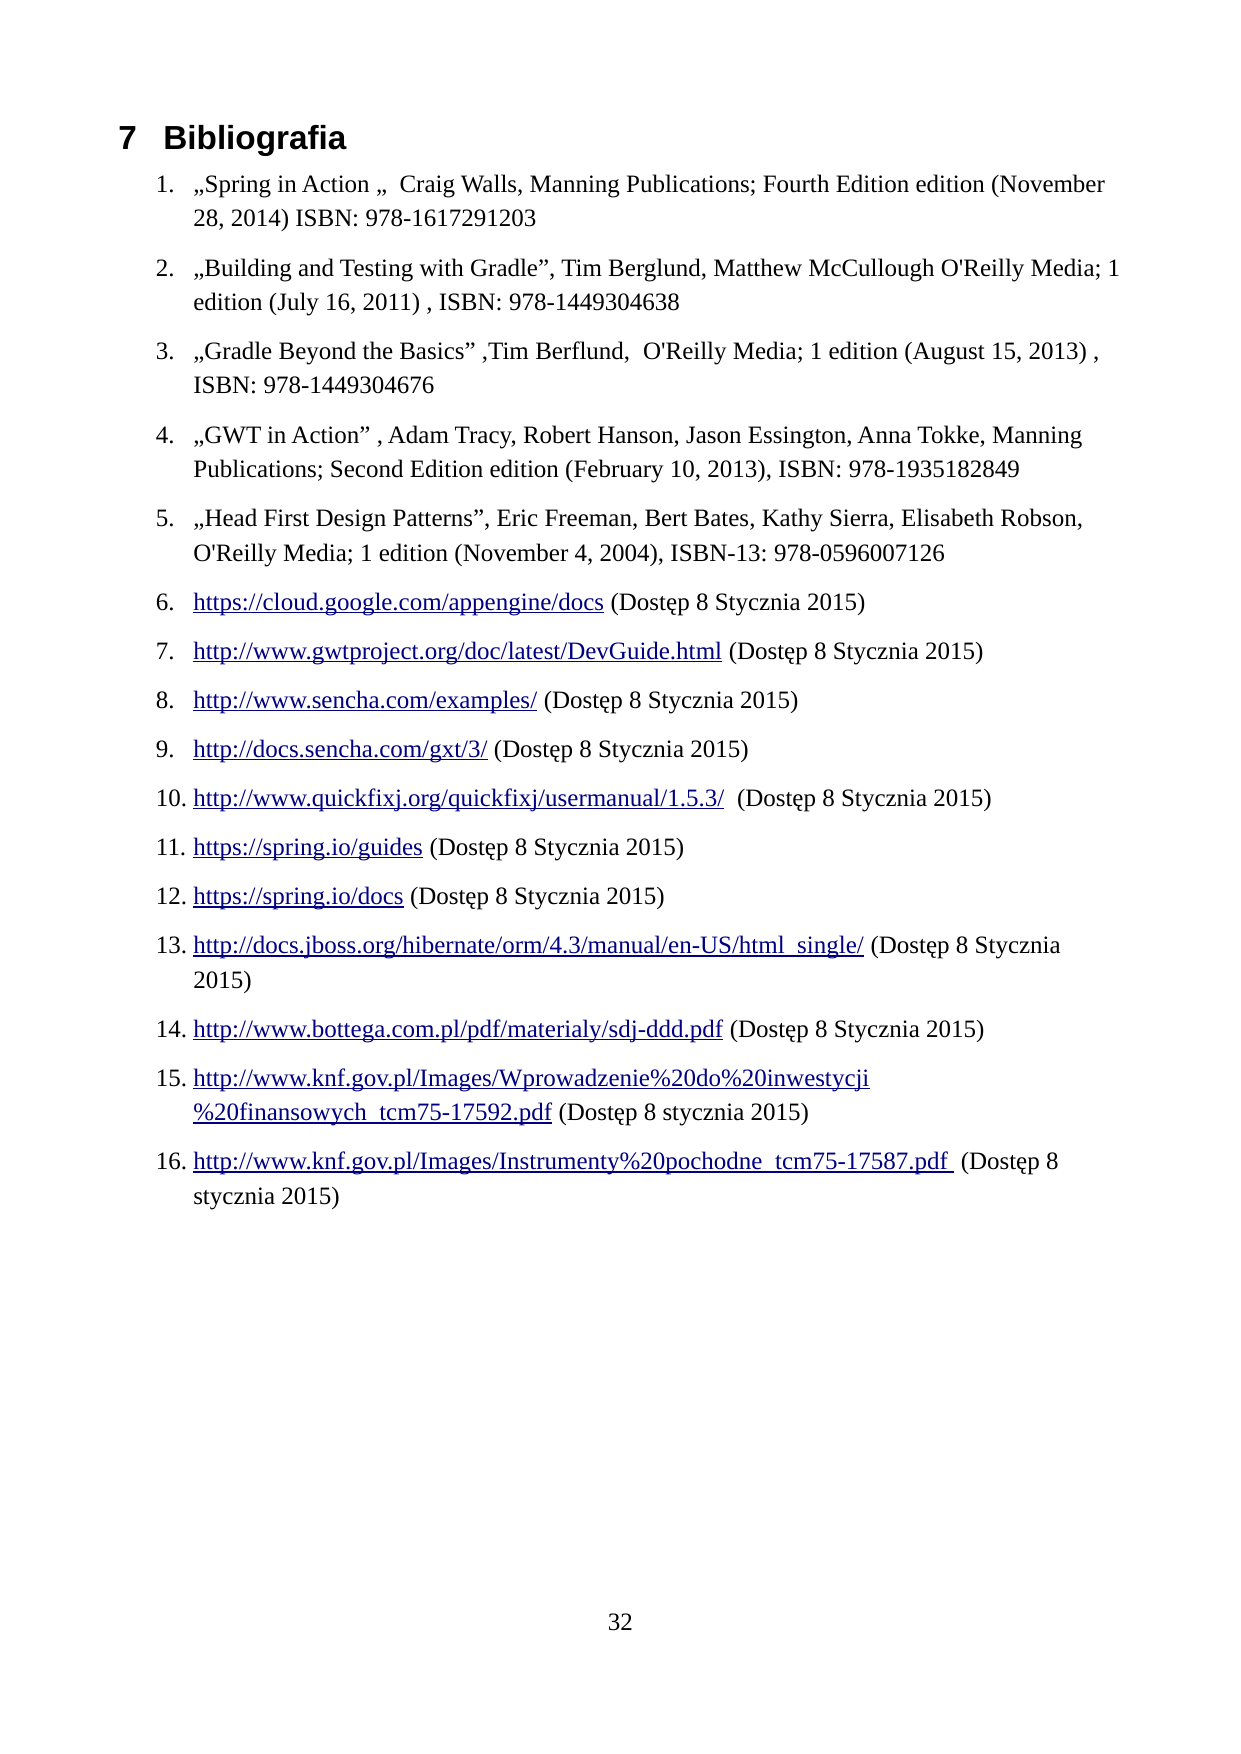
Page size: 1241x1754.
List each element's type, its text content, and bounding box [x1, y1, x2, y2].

list „Building and Testing with Gradle”, Tim Berglund, Matthew McCullough O'Reilly Media; 1 edition (July 16, 2011) , ISBN: 978-1449304638 [156, 253, 1122, 316]
list https://cloud.google.com/appengine/docs (Dostęp 8 Stycznia 2015) [156, 587, 1122, 616]
list http://docs.sencha.com/gxt/3/ (Dostęp 8 Stycznia 2015) [156, 734, 1122, 763]
list https://spring.io/guides (Dostęp 8 Stycznia 2015) [156, 832, 1122, 861]
list http://docs.jboss.org/hibernate/orm/4.3/manual/en-US/html_single/ (Dostęp 8 Stycznia 2015) [156, 930, 1122, 993]
list http://www.sencha.com/examples/ (Dostęp 8 Stycznia 2015) [156, 685, 1122, 714]
list http://www.quickfixj.org/quickfixj/usermanual/1.5.3/ (Dostęp 8 Stycznia 2015) [156, 783, 1122, 812]
list http://www.knf.gov.pl/Images/Wprowadzenie%20do%20inwestycji%20finansowych_tcm75-17592.pdf (Dostęp 8 stycznia 2015) [156, 1063, 1122, 1126]
list „Gradle Beyond the Basics” ,Tim Berflund, O'Reilly Media; 1 edition (August 15, 2013) , ISBN: 978-1449304676 [156, 336, 1122, 399]
list http://www.knf.gov.pl/Images/Instrumenty%20pochodne_tcm75-17587.pdf (Dostęp 8 stycznia 2015) [156, 1146, 1122, 1209]
list http://www.bottega.com.pl/pdf/materialy/sdj-ddd.pdf (Dostęp 8 Stycznia 2015) [156, 1014, 1122, 1042]
list „Spring in Action „ Craig Walls, Manning Publications; Fourth Edition edition (November 28, 2014) ISBN: 978-1617291203 [156, 169, 1122, 232]
list http://www.gwtproject.org/doc/latest/DevGuide.html (Dostęp 8 Stycznia 2015) [156, 636, 1122, 664]
list „Head First Design Patterns”, Eric Freeman, Bert Bates, Kathy Sierra, Elisabeth Robson, O'Reilly Media; 1 edition (November 4, 2004), ISBN-13: 978-0596007126 [156, 503, 1122, 566]
list „GWT in Action” , Adam Tracy, Robert Hanson, Jason Essington, Anna Tokke, Manning Publications; Second Edition edition (February 10, 2013), ISBN: 978-1935182849 [156, 420, 1122, 483]
subtitle Bibliografia [118, 118, 1122, 157]
list https://spring.io/docs (Dostęp 8 Stycznia 2015) [156, 881, 1122, 910]
